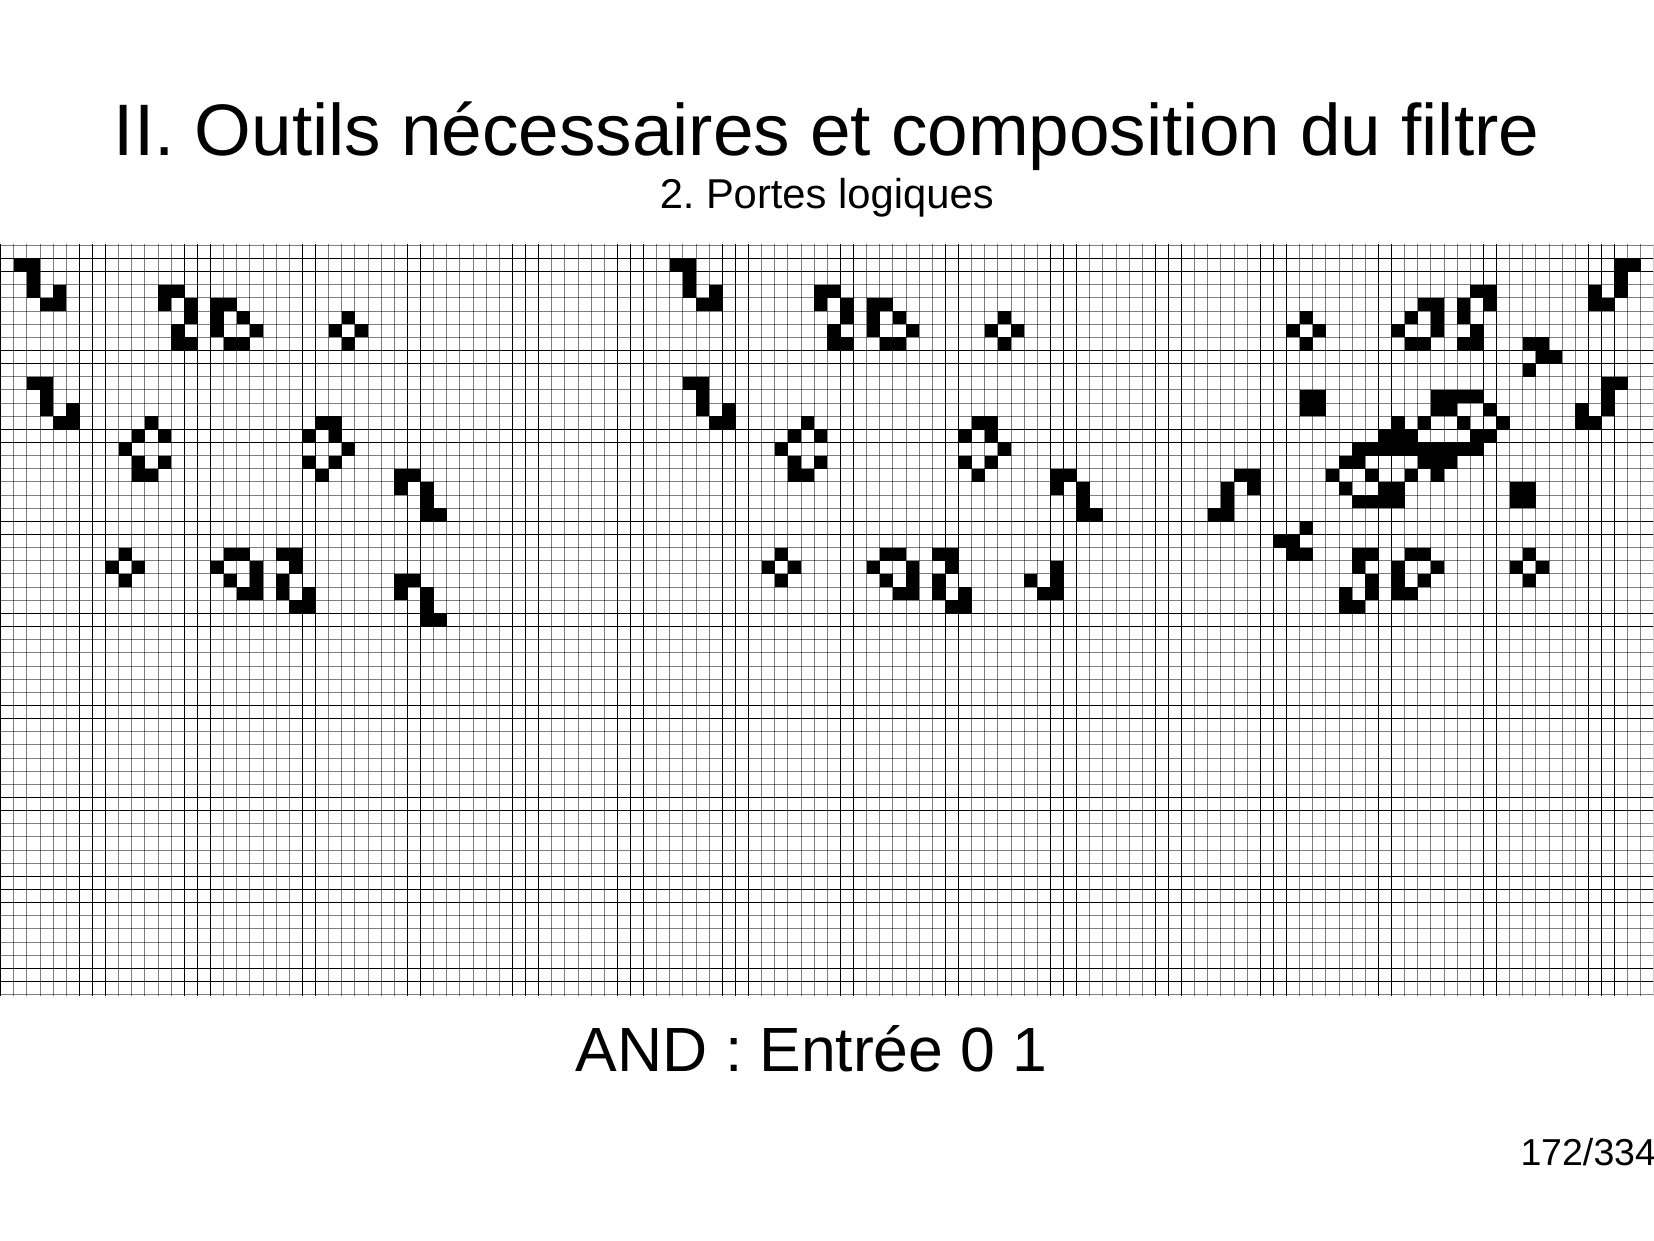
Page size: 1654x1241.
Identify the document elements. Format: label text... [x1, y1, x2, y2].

text_box <number>/334 [1505, 1124, 1654, 1182]
title II. Outils nécessaires et composition du filtre 2. Portes logiques [82, 49, 1572, 257]
text_box AND : Entrée 0 1 [561, 1008, 1063, 1093]
picture [0, 244, 1654, 996]
